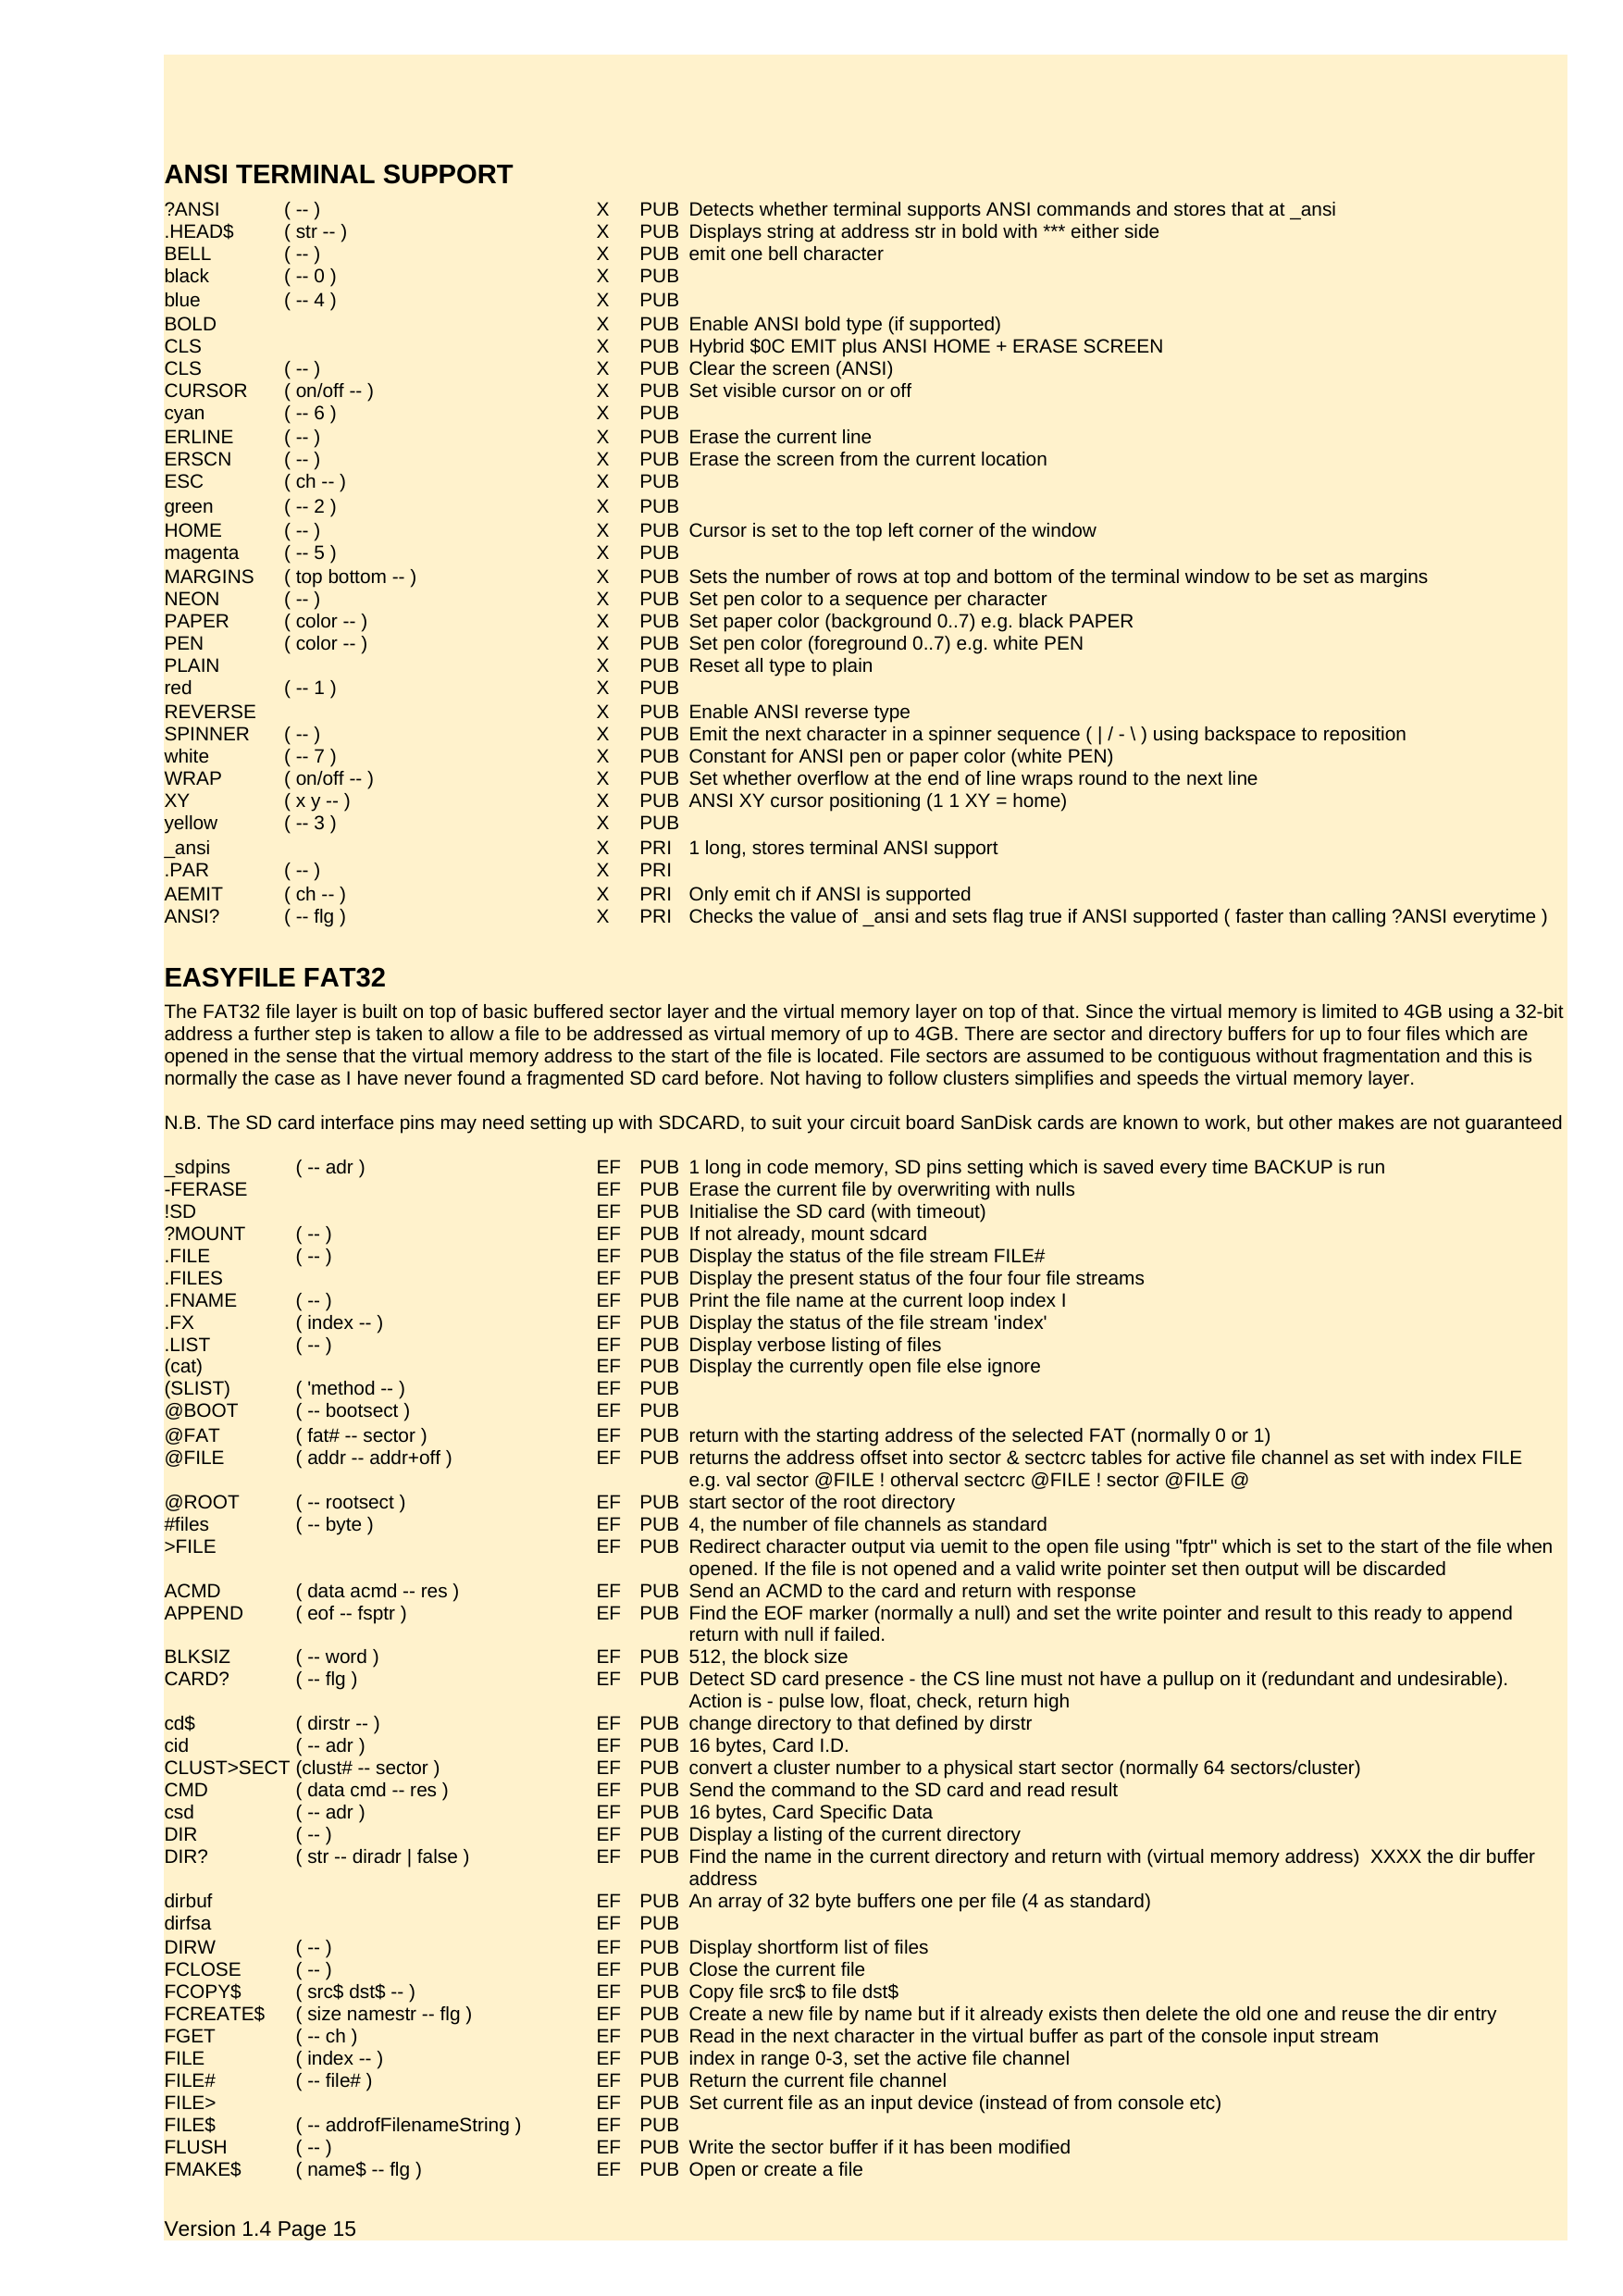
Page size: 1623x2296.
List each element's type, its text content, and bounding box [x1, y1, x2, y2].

table_cell PRI [639, 883, 688, 905]
table_cell PUB [639, 1712, 688, 1734]
table_cell !SD [164, 1200, 295, 1222]
table_cell [295, 1355, 596, 1377]
table_cell ( -- ch ) [295, 2025, 596, 2047]
table_cell PUB [639, 1535, 688, 1579]
table_cell [688, 2114, 1567, 2136]
table_cell PUB [639, 1399, 688, 1424]
table_cell REVERSE [164, 701, 284, 723]
table_cell DIR [164, 1823, 295, 1845]
table_cell ERLINE [164, 426, 284, 448]
table_cell (SLIST) [164, 1377, 295, 1399]
table_cell PUB [639, 1491, 688, 1512]
table_cell X [596, 426, 639, 448]
table_cell EF [596, 1668, 639, 1712]
table_cell FLUSH [164, 2136, 295, 2158]
table_cell ( -- ) [295, 1936, 596, 1958]
table_cell X [596, 654, 639, 676]
table_cell Erase the current line [688, 426, 1567, 448]
table_cell X [596, 357, 639, 379]
table_cell EF [596, 2091, 639, 2114]
table_cell Find the name in the current directory and return with (virtual memory address) XXXX the dir buffer address [688, 1845, 1567, 1890]
table_cell Redirect character output via uemit to the open file using "fptr" which is set to the start of the file when opened. If the file is not opened and a valid write pointer set then output will be discarded [688, 1535, 1567, 1579]
table_cell [284, 335, 596, 357]
table_cell PRI [639, 859, 688, 883]
table_cell PUB [639, 1222, 688, 1244]
table_cell ?MOUNT [164, 1222, 295, 1244]
table_cell EF [596, 1446, 639, 1491]
table_cell ( -- 3 ) [284, 812, 596, 836]
table_cell DIR? [164, 1845, 295, 1890]
table_cell PUB [639, 1734, 688, 1756]
table_cell ANSI? [164, 905, 284, 927]
table_cell #files [164, 1513, 295, 1534]
table_cell Initialise the SD card (with timeout) [688, 1200, 1567, 1222]
table_cell Checks the value of _ansi and sets flag true if ANSI supported ( faster than calling ?ANSI everytime ) [688, 905, 1567, 927]
table_cell red [164, 676, 284, 701]
table_cell X [596, 495, 639, 519]
table_cell ( -- adr ) [295, 1801, 596, 1823]
table_cell [295, 1267, 596, 1288]
table_cell ( -- ) [284, 588, 596, 610]
table_cell FILE [164, 2047, 295, 2069]
table_header PUB [639, 1156, 688, 1178]
table_cell If not already, mount sdcard [688, 1222, 1567, 1244]
table_cell [688, 676, 1567, 701]
table_cell CLS [164, 335, 284, 357]
table_cell Close the current file [688, 1958, 1567, 1980]
table_cell Display shortform list of files [688, 1936, 1567, 1958]
table_cell csd [164, 1801, 295, 1823]
table_cell .FX [164, 1310, 295, 1333]
table_cell PUB [639, 2047, 688, 2069]
table_cell X [596, 379, 639, 402]
table_cell EF [596, 2025, 639, 2047]
table_cell ( -- 6 ) [284, 402, 596, 426]
table_cell Find the EOF marker (normally a null) and set the write pointer and result to this ready to append return with null if failed. [688, 1601, 1567, 1645]
table_cell ( -- ) [284, 723, 596, 745]
table_cell [295, 1912, 596, 1936]
table_cell PUB [639, 1310, 688, 1333]
subtitle ANSI TERMINAL SUPPORT [164, 159, 1567, 190]
table_cell EF [596, 1845, 639, 1890]
table_cell Open or create a file [688, 2158, 1567, 2180]
table_cell EF [596, 1355, 639, 1377]
table_cell PUB [639, 1446, 688, 1491]
table_header e.g. val sector @FILE ! otherval sectcrc @FILE ! sector @FILE @ [688, 1469, 1567, 1491]
table_cell .LIST [164, 1333, 295, 1355]
table_cell EF [596, 1936, 639, 1958]
table_cell ( -- word ) [295, 1645, 596, 1668]
table_cell HOME [164, 519, 284, 541]
table_cell BELL [164, 242, 284, 264]
table_cell ( -- ) [295, 1958, 596, 1980]
table_cell @FILE [164, 1446, 295, 1491]
table_cell [295, 1535, 596, 1579]
table_cell PUB [639, 1958, 688, 1980]
table_header Detects whether terminal supports ANSI commands and stores that at _ansi [688, 198, 1567, 219]
table_cell X [596, 610, 639, 632]
table_cell BLKSIZ [164, 1645, 295, 1668]
table_cell EF [596, 1267, 639, 1288]
table_cell Print the file name at the current loop index I [688, 1289, 1567, 1310]
table_cell >FILE [164, 1535, 295, 1579]
table_cell EF [596, 1333, 639, 1355]
table_cell EF [596, 1399, 639, 1424]
table_cell Set visible cursor on or off [688, 379, 1567, 402]
table_cell -FERASE [164, 1178, 295, 1200]
table_cell PUB [639, 812, 688, 836]
table_cell [295, 1178, 596, 1200]
table_header EF [596, 1156, 639, 1178]
table_cell PUB [639, 1980, 688, 2003]
table_cell PUB [639, 565, 688, 588]
table_cell SPINNER [164, 723, 284, 745]
table_cell ( -- ) [284, 357, 596, 379]
table_cell 4, the number of file channels as standard [688, 1513, 1567, 1534]
table_cell Display the status of the file stream FILE# [688, 1245, 1567, 1266]
table_header PUB [639, 198, 688, 219]
table_cell PUB [639, 1289, 688, 1310]
table_cell cd$ [164, 1712, 295, 1734]
table_cell Display a listing of the current directory [688, 1823, 1567, 1845]
table_cell [688, 1912, 1567, 1936]
table_cell EF [596, 1912, 639, 1936]
table_cell PRI [639, 905, 688, 927]
table_cell dirbuf [164, 1890, 295, 1912]
table_cell EF [596, 1645, 639, 1668]
table_cell X [596, 745, 639, 767]
table_cell PUB [639, 357, 688, 379]
table_header ?ANSI [164, 198, 284, 219]
table_cell _ansi [164, 837, 284, 858]
table_cell @BOOT [164, 1399, 295, 1424]
table_cell ACMD [164, 1579, 295, 1601]
table_cell ( str -- diradr | false ) [295, 1845, 596, 1890]
table_cell Display the status of the file stream 'index' [688, 1310, 1567, 1333]
table_cell [295, 1890, 596, 1912]
table_cell ( -- flg ) [295, 1668, 596, 1712]
table_cell ( -- ) [284, 519, 596, 541]
table_cell ( -- 2 ) [284, 495, 596, 519]
table_cell [284, 837, 596, 858]
table_cell [295, 2091, 596, 2114]
table_cell @FAT [164, 1424, 295, 1446]
table_cell PUB [639, 1845, 688, 1890]
table_cell .PAR [164, 859, 284, 883]
table_cell X [596, 883, 639, 905]
table_cell PUB [639, 2003, 688, 2025]
table_cell Constant for ANSI pen or paper color (white PEN) [688, 745, 1567, 767]
table_cell PUB [639, 495, 688, 519]
table_cell ( x y -- ) [284, 789, 596, 812]
table_cell ( eof -- fsptr ) [295, 1601, 596, 1645]
table_header 1 long in code memory, SD pins setting which is saved every time BACKUP is run [688, 1156, 1567, 1178]
table_cell PUB [639, 1200, 688, 1222]
table_cell EF [596, 1200, 639, 1222]
table_cell EF [596, 1377, 639, 1399]
table_cell PUB [639, 654, 688, 676]
table_cell Erase the screen from the current location [688, 448, 1567, 470]
table_cell X [596, 313, 639, 335]
table_cell ( -- file# ) [295, 2069, 596, 2091]
table_cell change directory to that defined by dirstr [688, 1712, 1567, 1734]
table_cell ( -- 1 ) [284, 676, 596, 701]
table_cell green [164, 495, 284, 519]
table_cell X [596, 812, 639, 836]
table_cell blue [164, 289, 284, 313]
table_cell PUB [639, 1645, 688, 1668]
table_cell PRI [639, 837, 688, 858]
table_cell ANSI XY cursor positioning (1 1 XY = home) [688, 789, 1567, 812]
table_cell FCOPY$ [164, 1980, 295, 2003]
table_cell EF [596, 1601, 639, 1645]
table_cell PUB [639, 1823, 688, 1845]
table_cell [688, 264, 1567, 289]
table_cell Display the currently open file else ignore [688, 1355, 1567, 1377]
table_cell PUB [639, 426, 688, 448]
table_cell PUB [639, 1601, 688, 1645]
table_cell PUB [639, 723, 688, 745]
table_cell X [596, 676, 639, 701]
table_cell ( -- byte ) [295, 1513, 596, 1534]
table_cell ( -- ) [295, 1289, 596, 1310]
table_cell [688, 495, 1567, 519]
table_cell PEN [164, 632, 284, 654]
table_cell FILE# [164, 2069, 295, 2091]
table_cell 16 bytes, Card Specific Data [688, 1801, 1567, 1823]
table_cell PUB [639, 2069, 688, 2091]
table_cell XY [164, 789, 284, 812]
table_cell PUB [639, 1579, 688, 1601]
table_cell Erase the current file by overwriting with nulls [688, 1178, 1567, 1200]
table_cell EF [596, 2158, 639, 2180]
table_cell Set whether overflow at the end of line wraps round to the next line [688, 767, 1567, 789]
table_cell EF [596, 1779, 639, 1801]
table_cell X [596, 220, 639, 242]
table_cell EF [596, 1734, 639, 1756]
table_cell X [596, 264, 639, 289]
table_cell ( -- ) [295, 1245, 596, 1266]
table_cell X [596, 402, 639, 426]
table_cell [688, 859, 1567, 883]
table_header ( -- ) [284, 198, 596, 219]
table_cell ( -- ) [284, 448, 596, 470]
table_header ( -- adr ) [295, 1156, 596, 1178]
table_cell Send the command to the SD card and read result [688, 1779, 1567, 1801]
table_cell ( data acmd -- res ) [295, 1579, 596, 1601]
table_cell Emit the next character in a spinner sequence ( | / - \ ) using backspace to reposition [688, 723, 1567, 745]
table_cell ( ch -- ) [284, 883, 596, 905]
table_cell [688, 402, 1567, 426]
table_cell EF [596, 1222, 639, 1244]
table_cell NEON [164, 588, 284, 610]
table_cell ( -- 4 ) [284, 289, 596, 313]
table_cell ( -- flg ) [284, 905, 596, 927]
table_cell Send an ACMD to the card and return with response [688, 1579, 1567, 1601]
table_cell [284, 654, 596, 676]
table_cell [295, 1200, 596, 1222]
table_cell PUB [639, 610, 688, 632]
table_cell EF [596, 1756, 639, 1779]
table_cell PUB [639, 1801, 688, 1823]
table_cell PUB [639, 701, 688, 723]
table_cell @ROOT [164, 1491, 295, 1512]
table_cell PUB [639, 1890, 688, 1912]
table_cell Copy file src$ to file dst$ [688, 1980, 1567, 2003]
table_cell white [164, 745, 284, 767]
table_cell EF [596, 2136, 639, 2158]
table_cell dirfsa [164, 1912, 295, 1936]
table_cell cid [164, 1734, 295, 1756]
table_cell BOLD [164, 313, 284, 335]
table_cell X [596, 448, 639, 470]
table_cell Set pen color to a sequence per character [688, 588, 1567, 610]
table_cell PUB [639, 264, 688, 289]
table_cell PUB [639, 470, 688, 494]
table_cell FCLOSE [164, 1958, 295, 1980]
table_cell MARGINS [164, 565, 284, 588]
table_cell ( name$ -- flg ) [295, 2158, 596, 2180]
text The FAT32 file layer is built on top of basic buffered sector layer and the virtual memory layer on top of that. Since the virtual memory is limited to 4GB using a 32-bit address a further step is taken to allow a file to be addressed as virtual memory of up to 4GB. There are sector and directory buffers for up to four files which are opened in the sense that the virtual memory address to the start of the file is located. File sectors are assumed to be contiguous without fragmentation and this is normally the case as I have never found a fragmented SD card before. Not having to follow clusters simplifies and speeds the virtual memory layer. [164, 1000, 1567, 1089]
table_cell PUB [639, 519, 688, 541]
table_cell Cursor is set to the top left corner of the window [688, 519, 1567, 541]
table_cell EF [596, 1535, 639, 1579]
table_cell [688, 470, 1567, 494]
table_cell ( index -- ) [295, 1310, 596, 1333]
table_cell [284, 701, 596, 723]
table_cell CLS [164, 357, 284, 379]
table_cell PUB [639, 676, 688, 701]
table_cell PUB [639, 1756, 688, 1779]
table_cell magenta [164, 541, 284, 565]
table_cell ESC [164, 470, 284, 494]
table_cell WRAP [164, 767, 284, 789]
table_cell ( top bottom -- ) [284, 565, 596, 588]
table_cell FILE> [164, 2091, 295, 2114]
table_cell PUB [639, 379, 688, 402]
table_cell ( index -- ) [295, 2047, 596, 2069]
table_cell ( -- ) [295, 1333, 596, 1355]
table_cell ( -- 7 ) [284, 745, 596, 767]
table_header X [596, 198, 639, 219]
table_cell ( addr -- addr+off ) [295, 1446, 596, 1491]
table_cell [688, 289, 1567, 313]
table_cell X [596, 767, 639, 789]
table_cell PUB [639, 1668, 688, 1712]
table_cell X [596, 242, 639, 264]
table_cell Only emit ch if ANSI is supported [688, 883, 1567, 905]
table_cell ( -- bootsect ) [295, 1399, 596, 1424]
table_cell .FNAME [164, 1289, 295, 1310]
table_cell Reset all type to plain [688, 654, 1567, 676]
table_cell black [164, 264, 284, 289]
table_cell PUB [639, 588, 688, 610]
table_cell PUB [639, 289, 688, 313]
table_cell CMD [164, 1779, 295, 1801]
table_cell ERSCN [164, 448, 284, 470]
table_cell EF [596, 1823, 639, 1845]
table_cell PUB [639, 745, 688, 767]
table_cell PUB [639, 767, 688, 789]
table_cell ( size namestr -- flg ) [295, 2003, 596, 2025]
table_cell PUB [639, 402, 688, 426]
table_cell PUB [639, 1936, 688, 1958]
table_cell X [596, 905, 639, 927]
table_cell ( data cmd -- res ) [295, 1779, 596, 1801]
table_cell PUB [639, 541, 688, 565]
table_cell PUB [639, 1779, 688, 1801]
table_cell FILE$ [164, 2114, 295, 2136]
table_cell yellow [164, 812, 284, 836]
table_cell cyan [164, 402, 284, 426]
table_cell PUB [639, 2091, 688, 2114]
table_cell X [596, 837, 639, 858]
table_cell EF [596, 1980, 639, 2003]
table_cell CURSOR [164, 379, 284, 402]
table_cell PUB [639, 2114, 688, 2136]
table_cell ( -- 0 ) [284, 264, 596, 289]
table_cell ( -- ) [284, 426, 596, 448]
table_cell CLUST>SECT [164, 1756, 295, 1779]
table_cell EF [596, 2069, 639, 2091]
table_cell Detect SD card presence - the CS line must not have a pullup on it (redundant and undesirable). Action is - pulse low, float, check, return high [688, 1668, 1567, 1712]
table_cell Read in the next character in the virtual buffer as part of the console input stream [688, 2025, 1567, 2047]
table_cell EF [596, 1424, 639, 1446]
table_cell X [596, 470, 639, 494]
table_cell EF [596, 1579, 639, 1601]
table_cell PUB [639, 1377, 688, 1399]
table_cell ( -- ) [284, 242, 596, 264]
table_cell PUB [639, 2136, 688, 2158]
table_cell X [596, 565, 639, 588]
table_cell EF [596, 1801, 639, 1823]
table_cell (clust# -- sector ) [295, 1756, 596, 1779]
text N.B. The SD card interface pins may need setting up with SDCARD, to suit your circuit board SanDisk cards are known to work, but other makes are not guaranteed [164, 1111, 1567, 1134]
table_cell ( color -- ) [284, 632, 596, 654]
table_cell ( -- 5 ) [284, 541, 596, 565]
table_cell Sets the number of rows at top and bottom of the terminal window to be set as margins [688, 565, 1567, 588]
table_cell 512, the block size [688, 1645, 1567, 1668]
table_cell EF [596, 1289, 639, 1310]
table_cell ( -- addrofFilenameString ) [295, 2114, 596, 2136]
table_cell EF [596, 1491, 639, 1512]
table_cell X [596, 789, 639, 812]
table_cell PUB [639, 789, 688, 812]
table_cell PUB [639, 1424, 688, 1446]
table_cell Write the sector buffer if it has been modified [688, 2136, 1567, 2158]
table_cell ( on/off -- ) [284, 379, 596, 402]
table_cell DIRW [164, 1936, 295, 1958]
table_cell Displays string at address str in bold with *** either side [688, 220, 1567, 242]
table_cell PUB [639, 1267, 688, 1288]
table_cell return with the starting address of the selected FAT (normally 0 or 1) [688, 1424, 1567, 1446]
table_cell CARD? [164, 1668, 295, 1712]
table_cell PUB [639, 313, 688, 335]
table_cell ( -- adr ) [295, 1734, 596, 1756]
table_cell [688, 1399, 1567, 1424]
table_cell .FILE [164, 1245, 295, 1266]
table_cell ( fat# -- sector ) [295, 1424, 596, 1446]
table_cell PUB [639, 335, 688, 357]
table_cell X [596, 701, 639, 723]
table_cell EF [596, 2047, 639, 2069]
table_cell ( dirstr -- ) [295, 1712, 596, 1734]
table_cell Enable ANSI bold type (if supported) [688, 313, 1567, 335]
table_cell index in range 0-3, set the active file channel [688, 2047, 1567, 2069]
table_cell PUB [639, 1912, 688, 1936]
table_cell Create a new file by name but if it already exists then delete the old one and reuse the dir entry [688, 2003, 1567, 2025]
table_cell X [596, 289, 639, 313]
table_cell convert a cluster number to a physical start sector (normally 64 sectors/cluster) [688, 1756, 1567, 1779]
table_cell returns the address offset into sector & sectcrc tables for active file channel as set with index FILE [688, 1446, 1567, 1469]
table_cell .FILES [164, 1267, 295, 1288]
table_cell FGET [164, 2025, 295, 2047]
table_cell PUB [639, 1178, 688, 1200]
table_header _sdpins [164, 1156, 295, 1178]
table_cell [688, 541, 1567, 565]
table_cell FMAKE$ [164, 2158, 295, 2180]
table_cell PUB [639, 1245, 688, 1266]
table_cell Display verbose listing of files [688, 1333, 1567, 1355]
table_cell EF [596, 1890, 639, 1912]
table_cell X [596, 723, 639, 745]
table_cell X [596, 519, 639, 541]
table_cell ( on/off -- ) [284, 767, 596, 789]
subtitle EASYFILE FAT32 [164, 962, 1567, 993]
table_cell EF [596, 2114, 639, 2136]
table_cell ( ch -- ) [284, 470, 596, 494]
table_cell Set current file as an input device (instead of from console etc) [688, 2091, 1567, 2114]
table_cell 16 bytes, Card I.D. [688, 1734, 1567, 1756]
table_cell EF [596, 1513, 639, 1534]
table_cell ( -- rootsect ) [295, 1491, 596, 1512]
table_cell PUB [639, 448, 688, 470]
table_cell EF [596, 1178, 639, 1200]
table_cell X [596, 541, 639, 565]
table_cell Hybrid $0C EMIT plus ANSI HOME + ERASE SCREEN [688, 335, 1567, 357]
table_cell EF [596, 1310, 639, 1333]
table_cell [284, 313, 596, 335]
table_cell ( -- ) [295, 2136, 596, 2158]
table_cell emit one bell character [688, 242, 1567, 264]
table_cell PUB [639, 2158, 688, 2180]
table_cell X [596, 859, 639, 883]
table_cell PUB [639, 220, 688, 242]
table_cell Clear the screen (ANSI) [688, 357, 1567, 379]
table_cell Set pen color (foreground 0..7) e.g. white PEN [688, 632, 1567, 654]
table_cell FCREATE$ [164, 2003, 295, 2025]
table_cell Display the present status of the four four file streams [688, 1267, 1567, 1288]
table_cell AEMIT [164, 883, 284, 905]
table_cell ( src$ dst$ -- ) [295, 1980, 596, 2003]
table_cell X [596, 335, 639, 357]
table_cell X [596, 588, 639, 610]
table_cell PUB [639, 242, 688, 264]
table_cell EF [596, 1245, 639, 1266]
table_cell PLAIN [164, 654, 284, 676]
table_cell PUB [639, 2025, 688, 2047]
table_cell ( 'method -- ) [295, 1377, 596, 1399]
table_cell ( -- ) [295, 1823, 596, 1845]
table_cell .HEAD$ [164, 220, 284, 242]
table_cell EF [596, 1712, 639, 1734]
table_cell APPEND [164, 1601, 295, 1645]
table_cell ( color -- ) [284, 610, 596, 632]
table_cell ( -- ) [295, 1222, 596, 1244]
table_cell [688, 812, 1567, 836]
table_cell PUB [639, 1513, 688, 1534]
table_cell [688, 1377, 1567, 1399]
table_cell Set paper color (background 0..7) e.g. black PAPER [688, 610, 1567, 632]
table_cell PUB [639, 1355, 688, 1377]
table_cell PAPER [164, 610, 284, 632]
table_cell EF [596, 1958, 639, 1980]
table_cell ( str -- ) [284, 220, 596, 242]
table_cell ( -- ) [284, 859, 596, 883]
table_cell X [596, 632, 639, 654]
table_cell 1 long, stores terminal ANSI support [688, 837, 1567, 858]
table_cell An array of 32 byte buffers one per file (4 as standard) [688, 1890, 1567, 1912]
table_cell PUB [639, 1333, 688, 1355]
table_cell Enable ANSI reverse type [688, 701, 1567, 723]
table_cell PUB [639, 632, 688, 654]
table_cell (cat) [164, 1355, 295, 1377]
table_cell EF [596, 2003, 639, 2025]
table_cell start sector of the root directory [688, 1491, 1567, 1512]
table_cell Return the current file channel [688, 2069, 1567, 2091]
